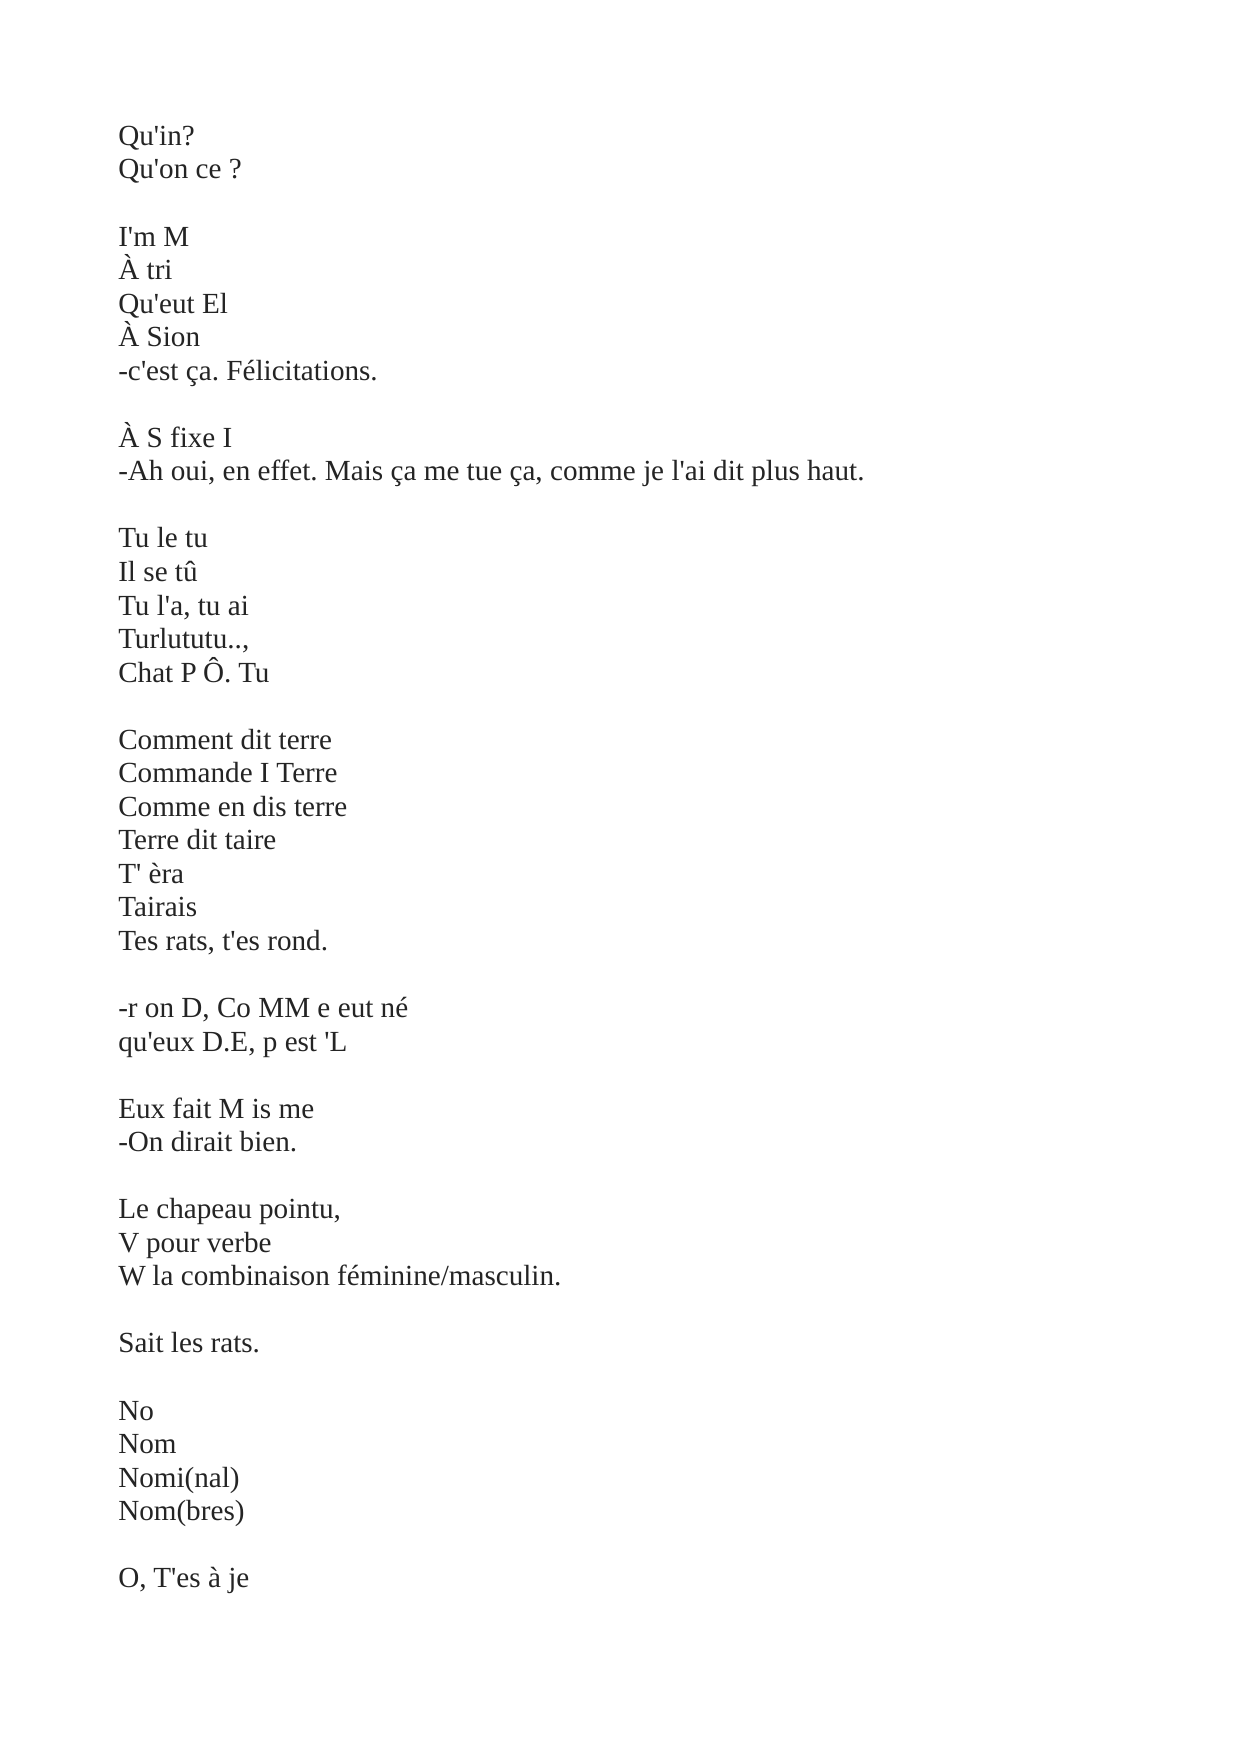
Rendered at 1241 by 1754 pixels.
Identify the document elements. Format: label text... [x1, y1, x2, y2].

text Tu l'a, tu ai [118, 588, 1122, 621]
text O, T'es à je [118, 1560, 1122, 1594]
text Nomi(nal) [118, 1460, 1122, 1493]
text Comme en dis terre [118, 789, 1122, 822]
text -Ah oui, en effet. Mais ça me tue ça, comme je l'ai dit plus haut. [118, 453, 1122, 487]
text Chat P Ô. Tu [118, 655, 1122, 688]
text Terre dit taire [118, 822, 1122, 856]
text À Sion [118, 319, 1122, 353]
text Qu'on ce ? [118, 152, 1122, 185]
text À S fixe I [118, 420, 1122, 453]
text Qu'eut El [118, 286, 1122, 319]
text Turlututu.., [118, 621, 1122, 655]
text Qu'in? [118, 118, 1122, 152]
text Tairais [118, 889, 1122, 923]
text Tu le tu [118, 521, 1122, 554]
text No [118, 1393, 1122, 1426]
text Tes rats, t'es rond. [118, 923, 1122, 957]
text -On dirait bien. [118, 1124, 1122, 1158]
text -c'est ça. Félicitations. [118, 353, 1122, 386]
text Comment dit terre [118, 722, 1122, 755]
text -r on D, Co MM e eut né [118, 990, 1122, 1024]
text Il se tû [118, 554, 1122, 588]
text Sait les rats. [118, 1326, 1122, 1359]
text W la combinaison féminine/masculin. [118, 1258, 1122, 1292]
text T' èra [118, 856, 1122, 889]
text qu'eux D.E, p est 'L [118, 1024, 1122, 1057]
text Commande I Terre [118, 755, 1122, 789]
text Nom [118, 1426, 1122, 1460]
text Eux fait M is me [118, 1091, 1122, 1124]
text Nom(bres) [118, 1493, 1122, 1527]
text Le chapeau pointu, [118, 1191, 1122, 1225]
text V pour verbe [118, 1225, 1122, 1258]
text À tri [118, 252, 1122, 286]
text I'm M [118, 219, 1122, 252]
